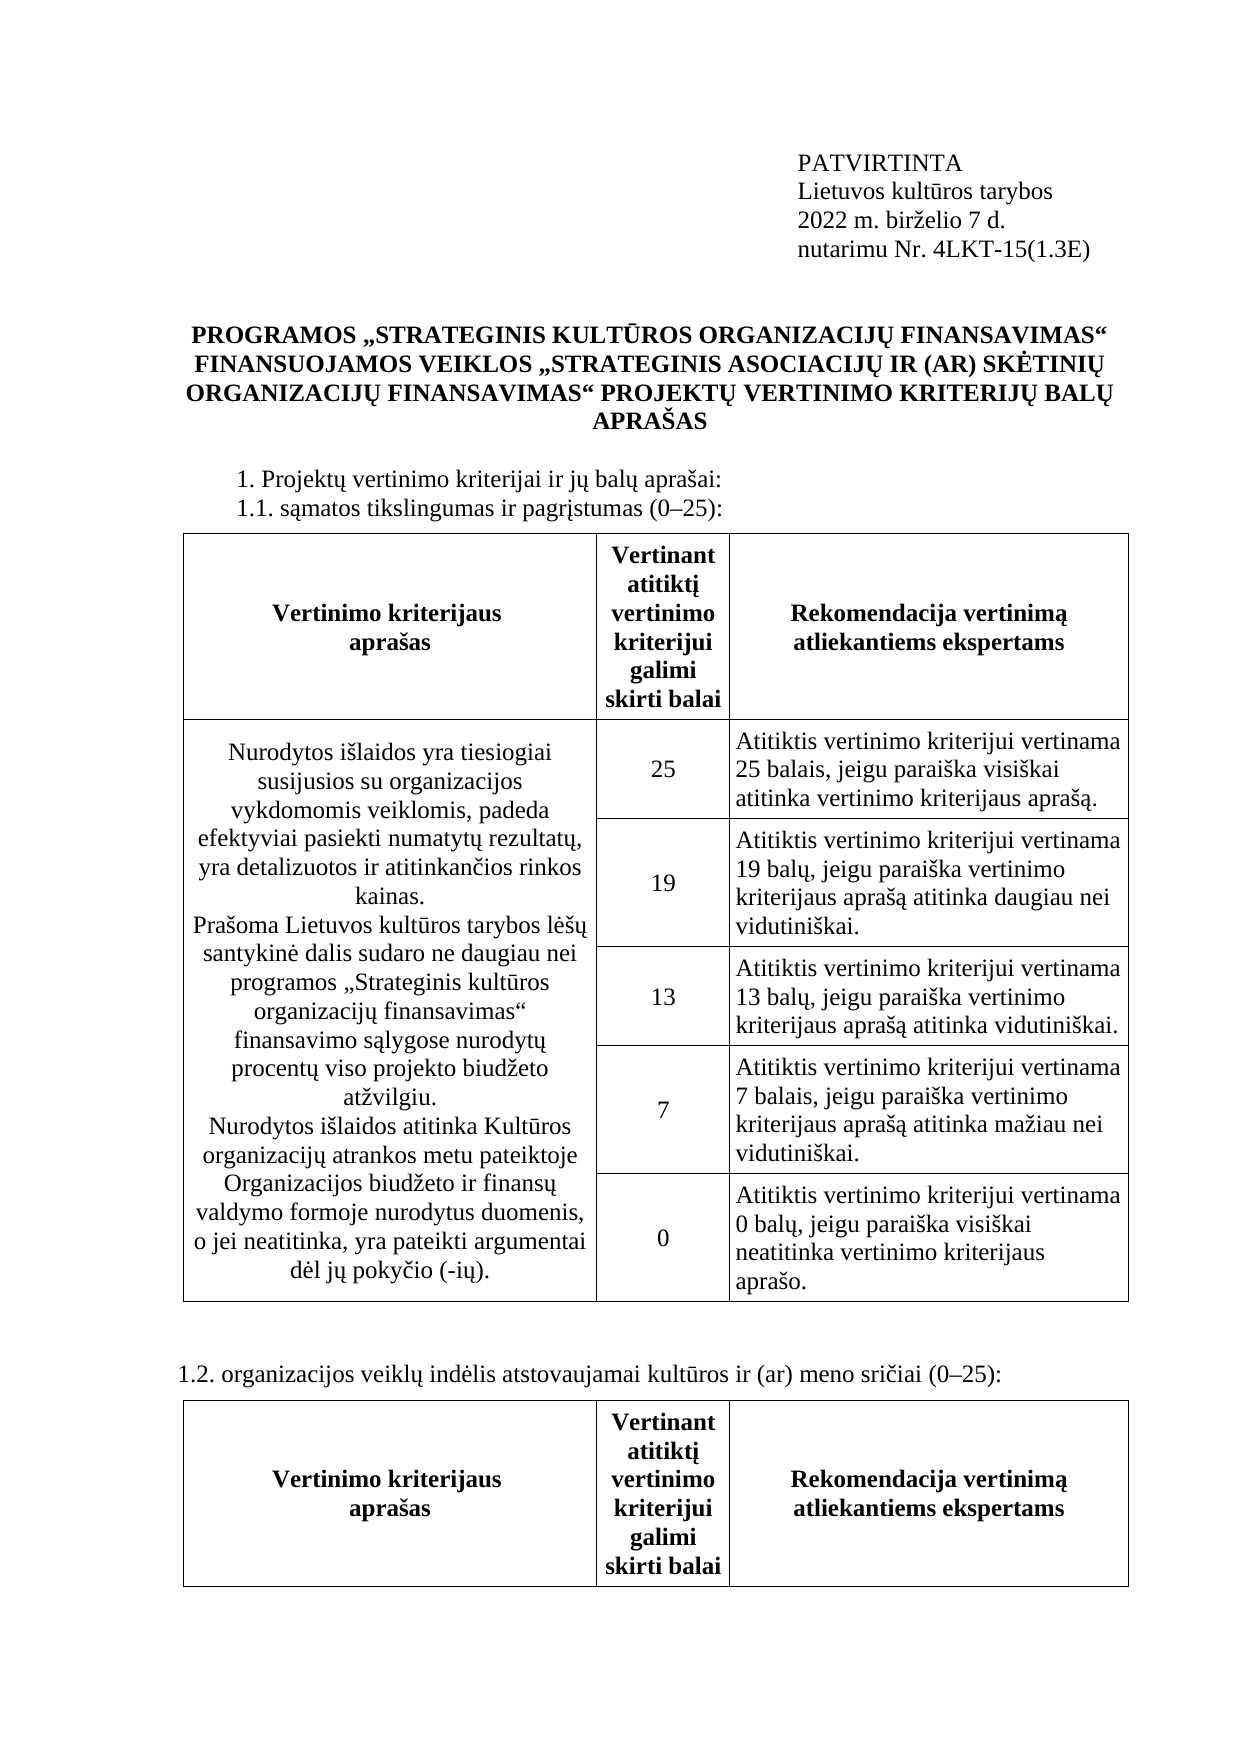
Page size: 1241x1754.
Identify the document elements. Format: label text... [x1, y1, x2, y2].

table_cell Atitiktis vertinimo kriterijui vertinama 0 balų, jeigu paraiška visiškai neatitinka vertinimo kriterijaus aprašo. [730, 1174, 1128, 1301]
table_cell Atitiktis vertinimo kriterijui vertinama 19 balų, jeigu paraiška vertinimo kriterijaus aprašą atitinka daugiau nei vidutiniškai. [730, 819, 1128, 946]
table_cell 0 [597, 1174, 729, 1301]
text 1.2. organizacijos veiklų indėlis atstovaujamai kultūros ir (ar) meno sričiai (0–25): [177, 1359, 1122, 1388]
text Lietuvos kultūros tarybos [797, 176, 1122, 205]
table_cell 25 [597, 720, 729, 818]
table_header Vertinant atitiktį vertinimo kriterijui galimi skirti balai [597, 1401, 729, 1586]
table_cell Atitiktis vertinimo kriterijui vertinama 13 balų, jeigu paraiška vertinimo kriterijaus aprašą atitinka vidutiniškai. [730, 947, 1128, 1045]
text nutarimu Nr. 4LKT-15(1.3E) [662, 234, 1122, 263]
table_header Rekomendacija vertinimą atliekantiems ekspertams [730, 534, 1128, 719]
table_cell 7 [597, 1046, 729, 1173]
table_header Vertinimo kriterijaus aprašas [184, 1401, 596, 1586]
table_cell Atitiktis vertinimo kriterijui vertinama 7 balais, jeigu paraiška vertinimo kriterijaus aprašą atitinka mažiau nei vidutiniškai. [730, 1046, 1128, 1173]
table_header Rekomendacija vertinimą atliekantiems ekspertams [730, 1401, 1128, 1586]
text 1.1. sąmatos tikslingumas ir pagrįstumas (0–25): [177, 493, 1122, 521]
text PATVIRTINTA [797, 148, 1122, 176]
table_header Vertinant atitiktį vertinimo kriterijui galimi skirti balai [597, 534, 729, 719]
table_cell 13 [597, 947, 729, 1045]
table_cell Atitiktis vertinimo kriterijui vertinama 25 balais, jeigu paraiška visiškai atitinka vertinimo kriterijaus aprašą. [730, 720, 1128, 818]
text PROGRAMOS „STRATEGINIS KULTŪROS ORGANIZACIJŲ FINANSAVIMAS“ FINANSUOJAMOS VEIKLOS „STRATEGINIS ASOCIACIJŲ IR (AR) SKĖTINIŲ ORGANIZACIJŲ FINANSAVIMAS“ PROJEKTŲ VERTINIMO KRITERIJŲ BALŲ APRAŠAS [177, 320, 1122, 435]
table_header Vertinimo kriterijaus aprašas [184, 534, 596, 719]
text 1. Projektų vertinimo kriterijai ir jų balų aprašai: [177, 464, 1122, 493]
text 2022 m. birželio 7 d. [662, 205, 1122, 234]
table_cell 19 [597, 819, 729, 946]
table_cell Nurodytos išlaidos yra tiesiogiai susijusios su organizacijos vykdomomis veiklomis, padeda efektyviai pasiekti numatytų rezultatų, yra detalizuotos ir atitinkančios rinkos kainas. Prašoma Lietuvos kultūros tarybos lėšų santykinė dalis sudaro ne daugiau nei programos „Strateginis kultūros organizacijų finansavimas“ finansavimo sąlygose nurodytų procentų viso projekto biudžeto atžvilgiu. Nurodytos išlaidos atitinka Kultūros organizacijų atrankos metu pateiktoje Organizacijos biudžeto ir finansų valdymo formoje nurodytus duomenis, o jei neatitinka, yra pateikti argumentai dėl jų pokyčio (-ių). [184, 720, 596, 1301]
